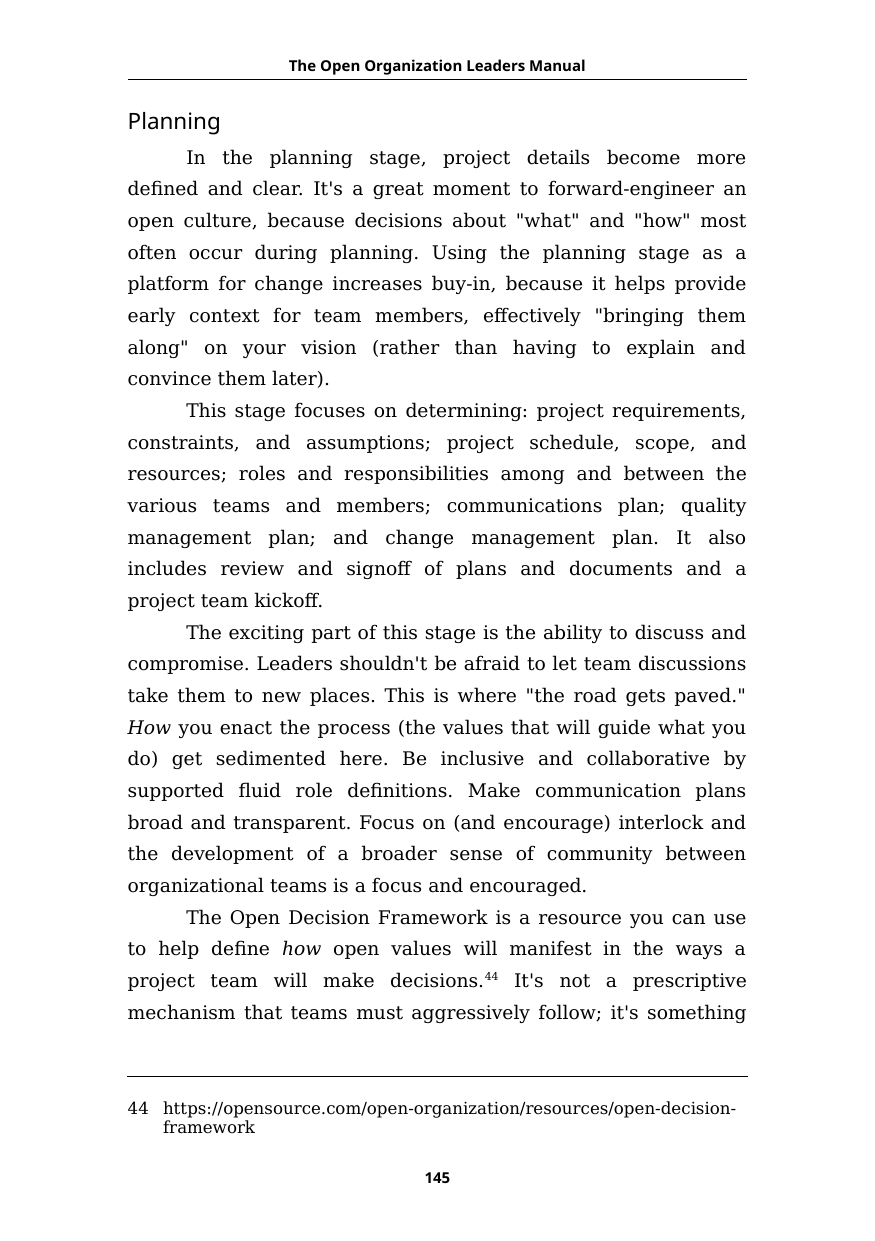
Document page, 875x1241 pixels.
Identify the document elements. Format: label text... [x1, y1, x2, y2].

text The Open Decision Framework is a resource you can use to help define how open values will manifest in the ways a project team will make decisions. It's not a prescriptive mechanism that teams must aggressively follow; it's something [127, 907, 747, 1023]
text In the planning stage, project details become more defined and clear. It's a great moment to forward-engineer an open culture, because decisions about "what" and "how" most often occur during planning. Using the planning stage as a platform for change increases buy-in, because it helps provide early context for team members, effectively "bringing them along" on your vision (rather than having to explain and convince them later). [127, 147, 747, 390]
text https://opensource.com/open-organization/resources/open-decision-framework [127, 1099, 747, 1138]
text This stage focuses on determining: project requirements, constraints, and assumptions; project schedule, scope, and resources; roles and responsibilities among and between the various teams and members; communications plan; quality management plan; and change management plan. It also includes review and signoff of plans and documents and a project team kickoff. [127, 400, 747, 612]
text The exciting part of this stage is the ability to discuss and compromise. Leaders shouldn't be afraid to let team discussions take them to new places. This is where "the road gets paved." How you enact the process (the values that will guide what you do) get sedimented here. Be inclusive and collaborative by supported fluid role definitions. Make communication plans broad and transparent. Focus on (and encourage) interlock and the development of a broader sense of community between organizational teams is a focus and encouraged. [127, 622, 747, 897]
subtitle Planning [127, 109, 747, 135]
